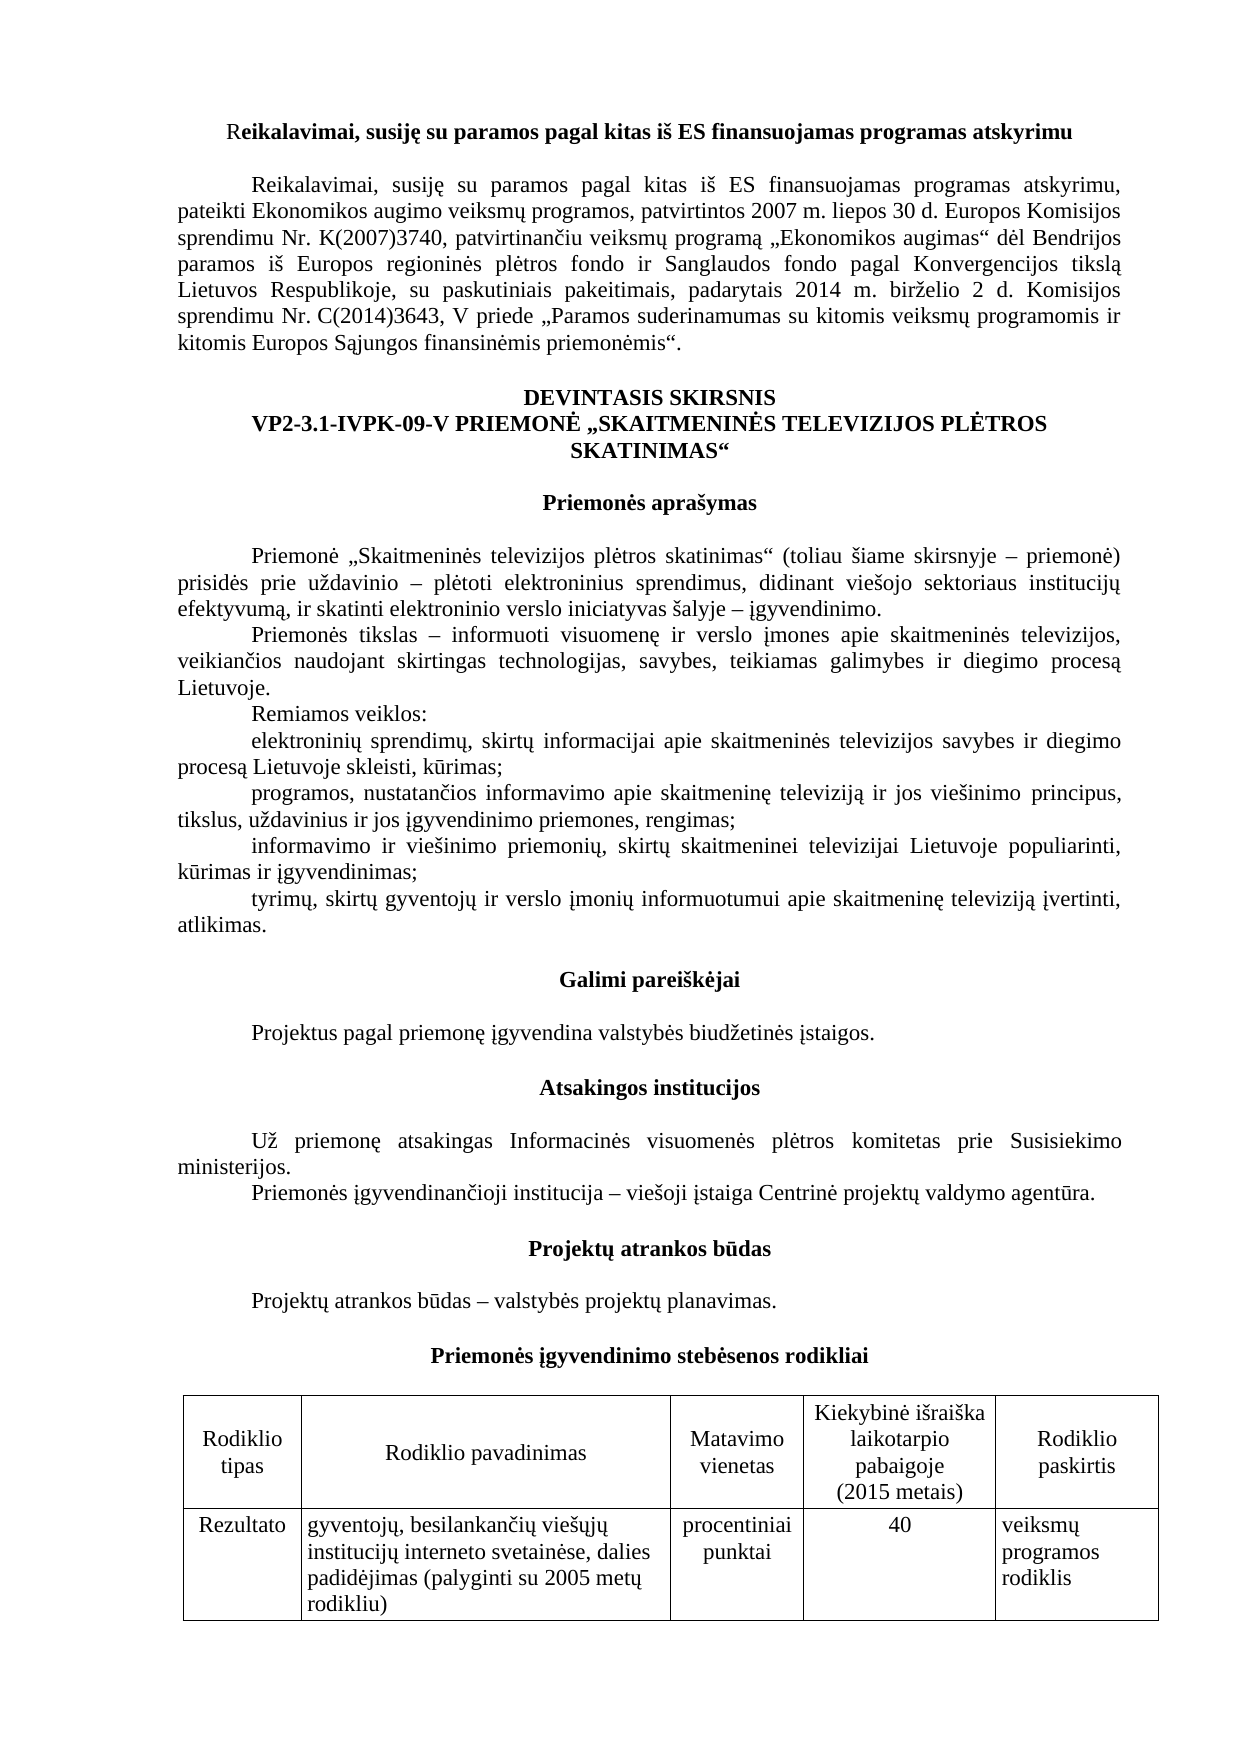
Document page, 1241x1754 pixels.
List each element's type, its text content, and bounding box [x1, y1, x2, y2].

text tyrimų, skirtų gyventojų ir verslo įmonių informuotumui apie skaitmeninę televiziją įvertinti, atlikimas. [177, 885, 1122, 937]
text Projektus pagal priemonę įgyvendina valstybės biudžetinės įstaigos. [177, 1019, 1122, 1045]
text elektroninių sprendimų, skirtų informacijai apie skaitmeninės televizijos savybes ir diegimo procesą Lietuvoje skleisti, kūrimas; [177, 727, 1122, 779]
text Projektų atrankos būdas – valstybės projektų planavimas. [177, 1287, 1122, 1314]
table_header Kiekybinė išraiška laikotarpio pabaigoje (2015 metais) [804, 1396, 995, 1507]
table_cell 40 [804, 1509, 995, 1620]
text informavimo ir viešinimo priemonių, skirtų skaitmeninei televizijai Lietuvoje populiarinti, kūrimas ir įgyvendinimas; [177, 832, 1122, 885]
text Priemonės aprašymas [177, 489, 1122, 516]
text Projektų atrankos būdas [177, 1234, 1122, 1261]
table_cell procentiniai punktai [671, 1509, 803, 1620]
table_cell Rezultato [184, 1509, 301, 1620]
table_header Matavimo vienetas [671, 1396, 803, 1507]
text programos, nustatančios informavimo apie skaitmeninę televiziją ir jos viešinimo principus, tikslus, uždavinius ir jos įgyvendinimo priemones, rengimas; [177, 779, 1122, 832]
text Priemonė „Skaitmeninės televizijos plėtros skatinimas“ (toliau šiame skirsnyje – priemonė) prisidės prie uždavinio – plėtoti elektroninius sprendimus, didinant viešojo sektoriaus institucijų efektyvumą, ir skatinti elektroninio verslo iniciatyvas šalyje – įgyvendinimo. [177, 542, 1122, 621]
text Atsakingos institucijos [177, 1074, 1122, 1100]
table_header Rodiklio paskirtis [996, 1396, 1158, 1507]
text Remiamos veiklos: [177, 700, 1122, 727]
text Reikalavimai, susiję su paramos pagal kitas iš ES finansuojamas programas atskyrimu, pateikti Ekonomikos augimo veiksmų programos, patvirtintos 2007 m. liepos 30 d. Europos Komisijos sprendimu Nr. K(2007)3740, patvirtinančiu veiksmų programą „Ekonomikos augimas“ dėl Bendrijos paramos iš Europos regioninės plėtros fondo ir Sanglaudos fondo pagal Konvergencijos tikslą Lietuvos Respublikoje, su paskutiniais pakeitimais, padarytais 2014 m. birželio 2 d. Komisijos sprendimu Nr. C(2014)3643, V priede „Paramos suderinamumas su kitomis veiksmų programomis ir kitomis Europos Sąjungos finansinėmis priemonėmis“. [177, 171, 1122, 355]
table_header Rodiklio tipas [184, 1396, 301, 1507]
text VP2-3.1-IVPK-09-V PRIEMONĖ „SKAITMENINĖS TELEVIZIJOS PLĖTROS SKATINIMAS“ [177, 410, 1122, 463]
text Priemonės tikslas – informuoti visuomenę ir verslo įmones apie skaitmeninės televizijos, veikiančios naudojant skirtingas technologijas, savybes, teikiamas galimybes ir diegimo procesą Lietuvoje. [177, 621, 1122, 700]
text DEVINTASIS SKIRSNIS [177, 384, 1122, 410]
text Už priemonę atsakingas Informacinės visuomenės plėtros komitetas prie Susisiekimo ministerijos. [177, 1127, 1122, 1179]
table_cell veiksmų programos rodiklis [996, 1509, 1158, 1620]
text Reikalavimai, susiję su paramos pagal kitas iš ES finansuojamas programas atskyrimu [177, 118, 1122, 144]
table_cell gyventojų, besilankančių viešųjų institucijų interneto svetainėse, dalies padidėjimas (palyginti su 2005 metų rodikliu) [302, 1509, 670, 1620]
table_header Rodiklio pavadinimas [302, 1396, 670, 1507]
text Priemonės įgyvendinimo stebėsenos rodikliai [177, 1342, 1122, 1369]
text Priemonės įgyvendinančioji institucija – viešoji įstaiga Centrinė projektų valdymo agentūra. [177, 1179, 1122, 1206]
text Galimi pareiškėjai [177, 966, 1122, 993]
